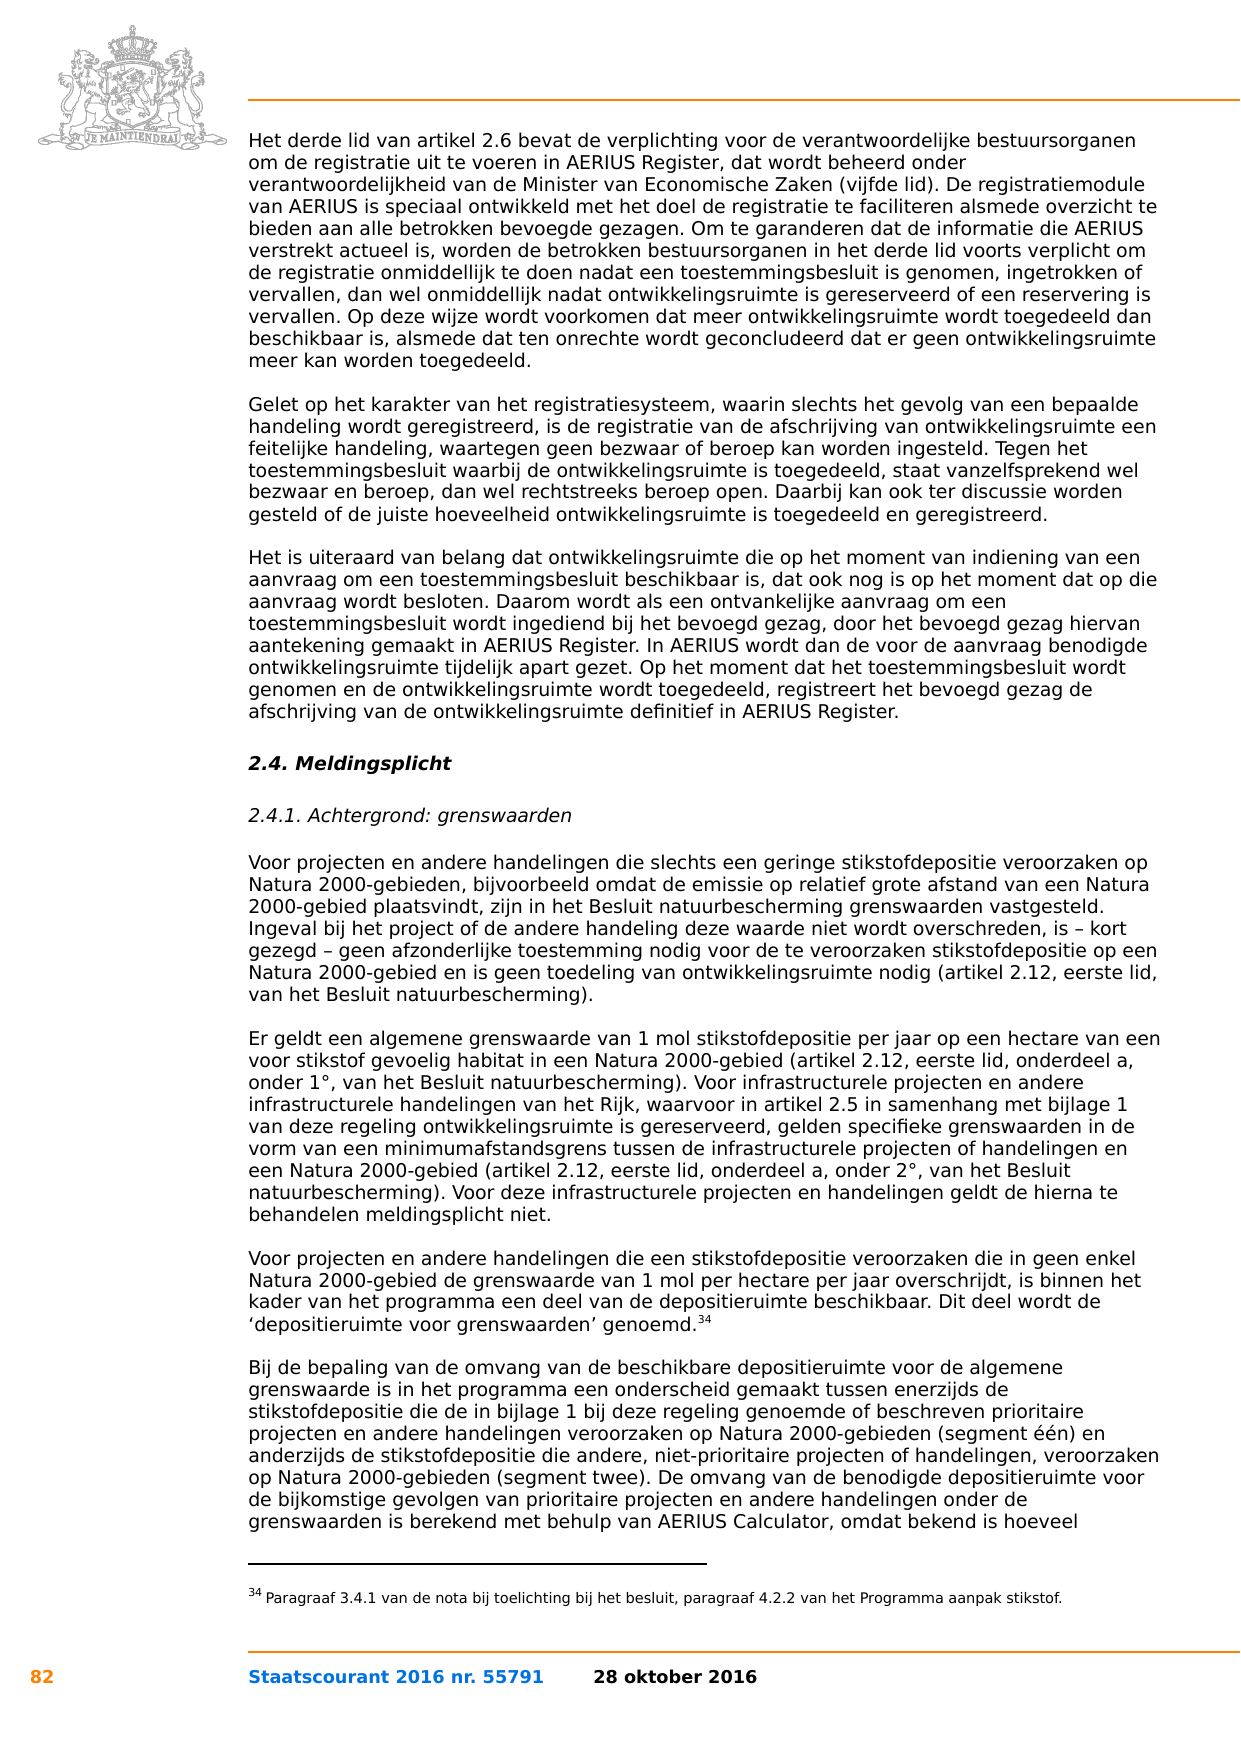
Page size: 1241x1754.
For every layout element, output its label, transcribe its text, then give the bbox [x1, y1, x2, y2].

subtitle 2.4. Meldingsplicht [248, 753, 1163, 775]
text Voor projecten en andere handelingen die slechts een geringe stikstofdepositie veroorzaken op Natura 2000-gebieden, bijvoorbeeld omdat de emissie op relatief grote afstand van een Natura 2000-gebied plaatsvindt, zijn in het Besluit natuurbescherming grenswaarden vastgesteld. Ingeval bij het project of de andere handeling deze waarde niet wordt overschreden, is – kort gezegd – geen afzonderlijke toestemming nodig voor de te veroorzaken stikstofdepositie op een Natura 2000-gebied en is geen toedeling van ontwikkelingsruimte nodig (artikel 2.12, eerste lid, van het Besluit natuurbescherming). [248, 852, 1163, 1006]
text Paragraaf 3.4.1 van de nota bij toelichting bij het besluit, paragraaf 4.2.2 van het Programma aanpak stikstof. [248, 1586, 1163, 1608]
text Het is uiteraard van belang dat ontwikkelingsruimte die op het moment van indiening van een aanvraag om een toestemmingsbesluit beschikbaar is, dat ook nog is op het moment dat op die aanvraag wordt besloten. Daarom wordt als een ontvankelijke aanvraag om een toestemmingsbesluit wordt ingediend bij het bevoegd gezag, door het bevoegd gezag hiervan aantekening gemaakt in AERIUS Register. In AERIUS wordt dan de voor de aanvraag benodigde ontwikkelingsruimte tijdelijk apart gezet. Op het moment dat het toestemmingsbesluit wordt genomen en de ontwikkelingsruimte wordt toegedeeld, registreert het bevoegd gezag de afschrijving van de ontwikkelingsruimte definitief in AERIUS Register. [248, 547, 1163, 723]
text Voor projecten en andere handelingen die een stikstofdepositie veroorzaken die in geen enkel Natura 2000-gebied de grenswaarde van 1 mol per hectare per jaar overschrijdt, is binnen het kader van het programma een deel van de depositieruimte beschikbaar. Dit deel wordt de ‘depositieruimte voor grenswaarden’ genoemd. [248, 1247, 1163, 1335]
text Bij de bepaling van de omvang van de beschikbare depositieruimte voor de algemene grenswaarde is in het programma een onderscheid gemaakt tussen enerzijds de stikstofdepositie die de in bijlage 1 bij deze regeling genoemde of beschreven prioritaire projecten en andere handelingen veroorzaken op Natura 2000-gebieden (segment één) en anderzijds de stikstofdepositie die andere, niet-prioritaire projecten of handelingen, veroorzaken op Natura 2000-gebieden (segment twee). De omvang van de benodigde depositieruimte voor de bijkomstige gevolgen van prioritaire projecten en andere handelingen onder de grenswaarden is berekend met behulp van AERIUS Calculator, omdat bekend is hoeveel [248, 1357, 1163, 1533]
subtitle 2.4.1. Achtergrond: grenswaarden [248, 805, 1163, 827]
text Gelet op het karakter van het registratiesysteem, waarin slechts het gevolg van een bepaalde handeling wordt geregistreerd, is de registratie van de afschrijving van ontwikkelingsruimte een feitelijke handeling, waartegen geen bezwaar of beroep kan worden ingesteld. Tegen het toestemmingsbesluit waarbij de ontwikkelingsruimte is toegedeeld, staat vanzelfsprekend wel bezwaar en beroep, dan wel rechtstreeks beroep open. Daarbij kan ook ter discussie worden gesteld of de juiste hoeveelheid ontwikkelingsruimte is toegedeeld en geregistreerd. [248, 393, 1163, 525]
picture [38, 25, 227, 150]
text Er geldt een algemene grenswaarde van 1 mol stikstofdepositie per jaar op een hectare van een voor stikstof gevoelig habitat in een Natura 2000-gebied (artikel 2.12, eerste lid, onderdeel a, onder 1°, van het Besluit natuurbescherming). Voor infrastructurele projecten en andere infrastructurele handelingen van het Rijk, waarvoor in artikel 2.5 in samenhang met bijlage 1 van deze regeling ontwikkelingsruimte is gereserveerd, gelden specifieke grenswaarden in de vorm van een minimumafstandsgrens tussen de infrastructurele projecten of handelingen en een Natura 2000-gebied (artikel 2.12, eerste lid, onderdeel a, onder 2°, van het Besluit natuurbescherming). Voor deze infrastructurele projecten en handelingen geldt de hierna te behandelen meldingsplicht niet. [248, 1028, 1163, 1226]
text Het derde lid van artikel 2.6 bevat de verplichting voor de verantwoordelijke bestuursorganen om de registratie uit te voeren in AERIUS Register, dat wordt beheerd onder verantwoordelijkheid van de Minister van Economische Zaken (vijfde lid). De registratiemodule van AERIUS is speciaal ontwikkeld met het doel de registratie te faciliteren alsmede overzicht te bieden aan alle betrokken bevoegde gezagen. Om te garanderen dat de informatie die AERIUS verstrekt actueel is, worden de betrokken bestuursorganen in het derde lid voorts verplicht om de registratie onmiddellijk te doen nadat een toestemmingsbesluit is genomen, ingetrokken of vervallen, dan wel onmiddellijk nadat ontwikkelingsruimte is gereserveerd of een reservering is vervallen. Op deze wijze wordt voorkomen dat meer ontwikkelingsruimte wordt toegedeeld dan beschikbaar is, alsmede dat ten onrechte wordt geconcludeerd dat er geen ontwikkelingsruimte meer kan worden toegedeeld. [248, 130, 1163, 372]
